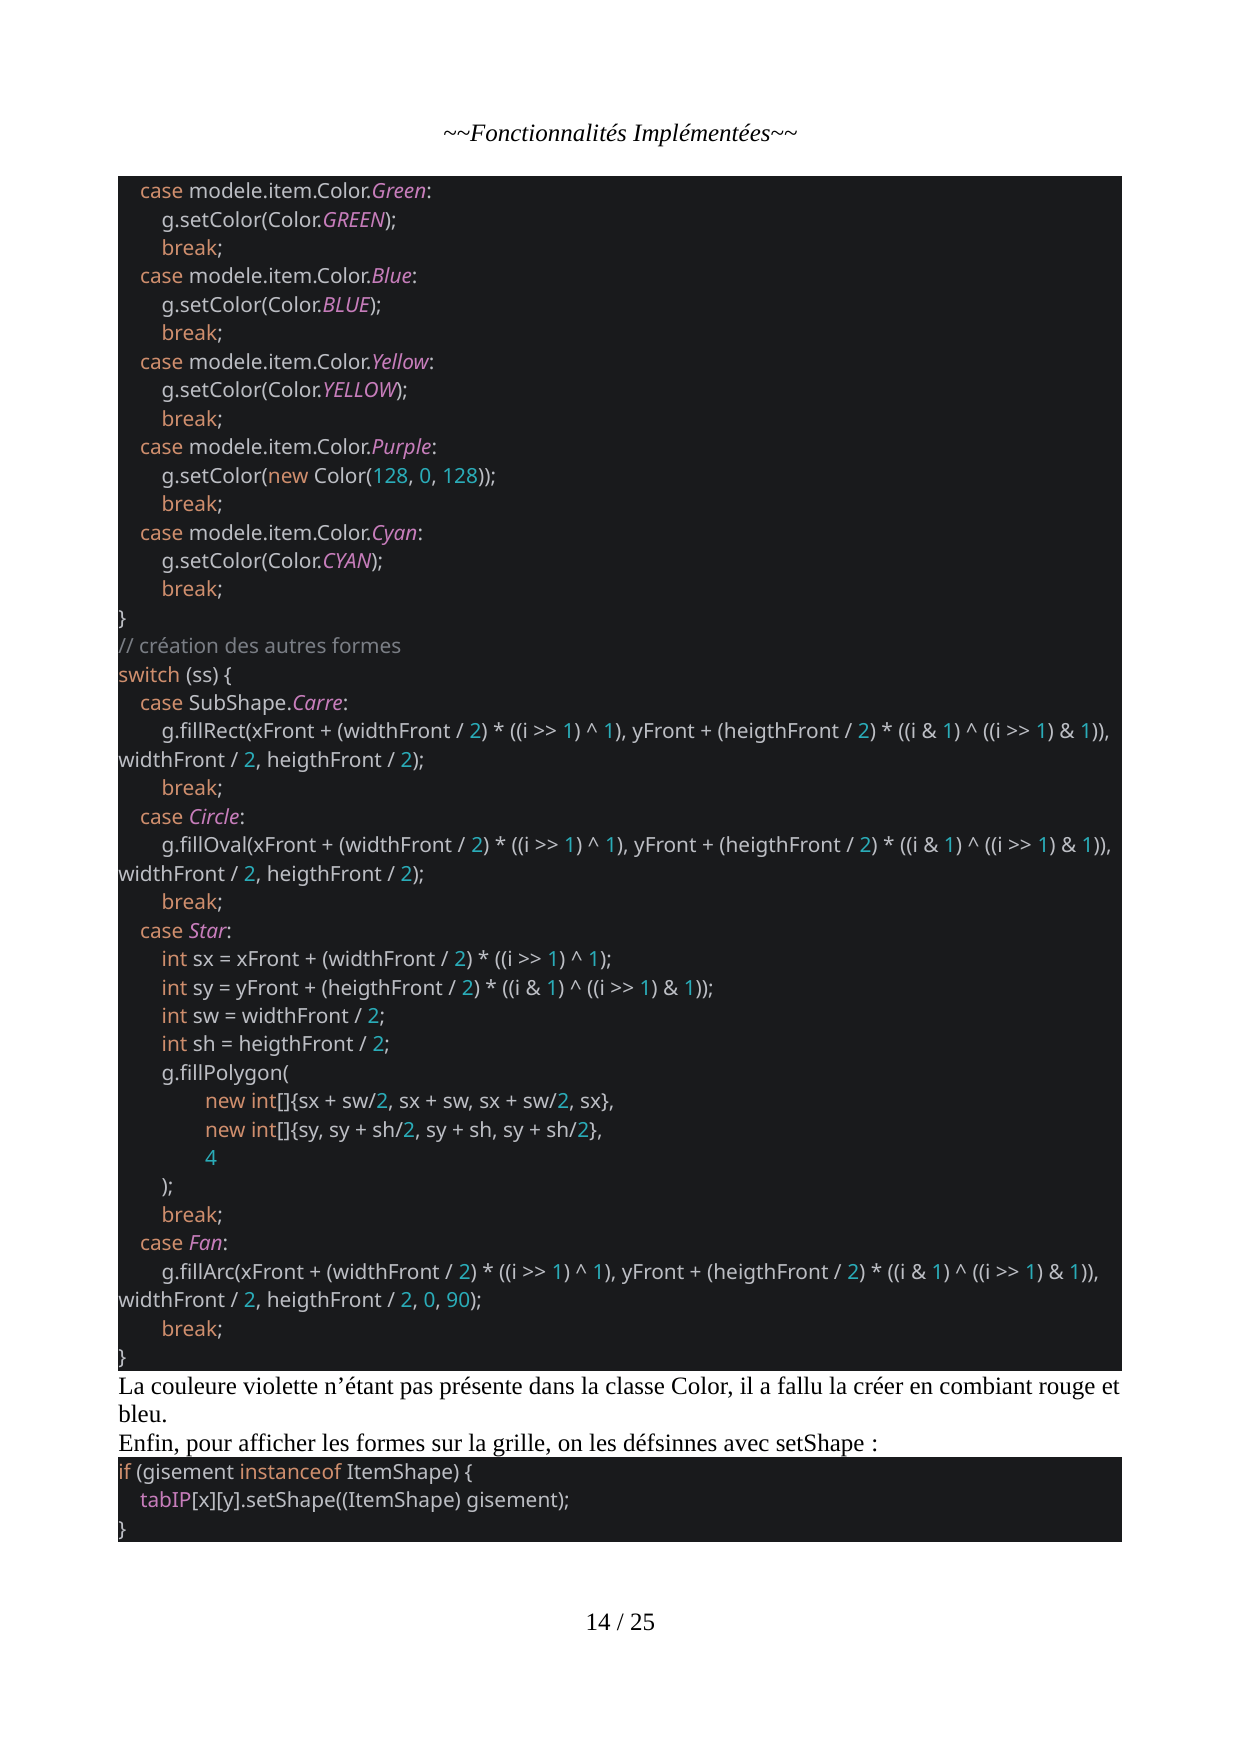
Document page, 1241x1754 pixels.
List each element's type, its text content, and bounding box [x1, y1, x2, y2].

text if (gisement instanceof ItemShape) { tabIP[x][y].setShape((ItemShape) gisement); } [118, 1457, 1122, 1542]
text Enfin, pour afficher les formes sur la grille, on les défsinnes avec setShape : [118, 1428, 1122, 1457]
text La couleure violette n’étant pas présente dans la classe Color, il a fallu la créer en combiant rouge et bleu. [118, 1371, 1122, 1428]
text case modele.item.Color.Green: g.setColor(Color.GREEN); break; case modele.item.Color.Blue: g.setColor(Color.BLUE); break; case modele.item.Color.Yellow: g.setColor(Color.YELLOW); break; case modele.item.Color.Purple: g.setColor(new Color(128, 0, 128)); break; case modele.item.Color.Cyan: g.setColor(Color.CYAN); break; } // création des autres formes switch (ss) { case SubShape.Carre: g.fillRect(xFront + (widthFront / 2) * ((i >> 1) ^ 1), yFront + (heigthFront / 2) * ((i & 1) ^ ((i >> 1) & 1)), widthFront / 2, heigthFront / 2); break; case Circle: g.fillOval(xFront + (widthFront / 2) * ((i >> 1) ^ 1), yFront + (heigthFront / 2) * ((i & 1) ^ ((i >> 1) & 1)), widthFront / 2, heigthFront / 2); break; case Star: int sx = xFront + (widthFront / 2) * ((i >> 1) ^ 1); int sy = yFront + (heigthFront / 2) * ((i & 1) ^ ((i >> 1) & 1)); int sw = widthFront / 2; int sh = heigthFront / 2; g.fillPolygon( new int[]{sx + sw/2, sx + sw, sx + sw/2, sx}, new int[]{sy, sy + sh/2, sy + sh, sy + sh/2}, 4 ); break; case Fan: g.fillArc(xFront + (widthFront / 2) * ((i >> 1) ^ 1), yFront + (heigthFront / 2) * ((i & 1) ^ ((i >> 1) & 1)), widthFront / 2, heigthFront / 2, 0, 90); break; } [118, 176, 1122, 1371]
